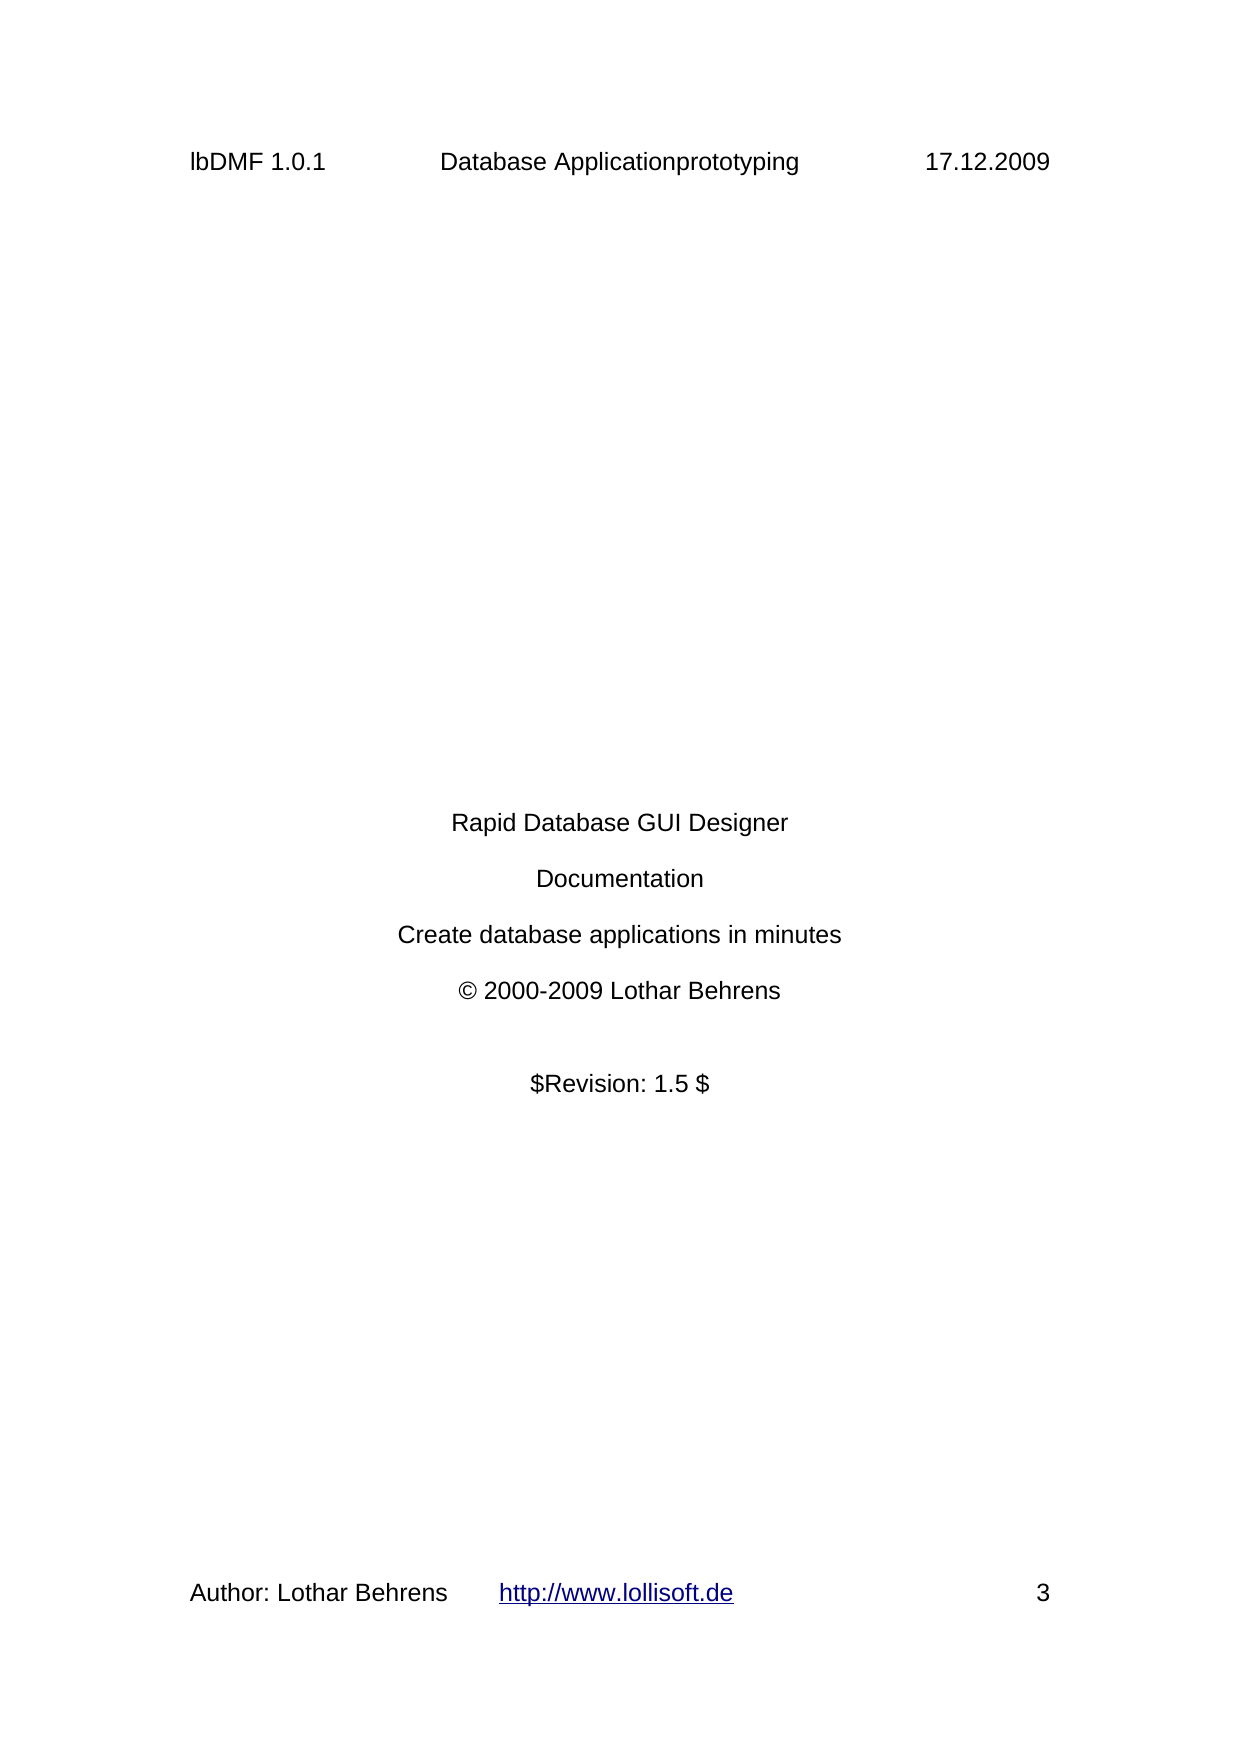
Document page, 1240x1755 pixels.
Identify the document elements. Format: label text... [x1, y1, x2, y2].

text $Revision: 1.5 $ [189, 1070, 1050, 1098]
text Rapid Database GUI Designer [189, 809, 1050, 837]
text Documentation [189, 865, 1050, 893]
text © 2000-2009 Lothar Behrens [189, 977, 1050, 1005]
text Create database applications in minutes [189, 921, 1050, 949]
